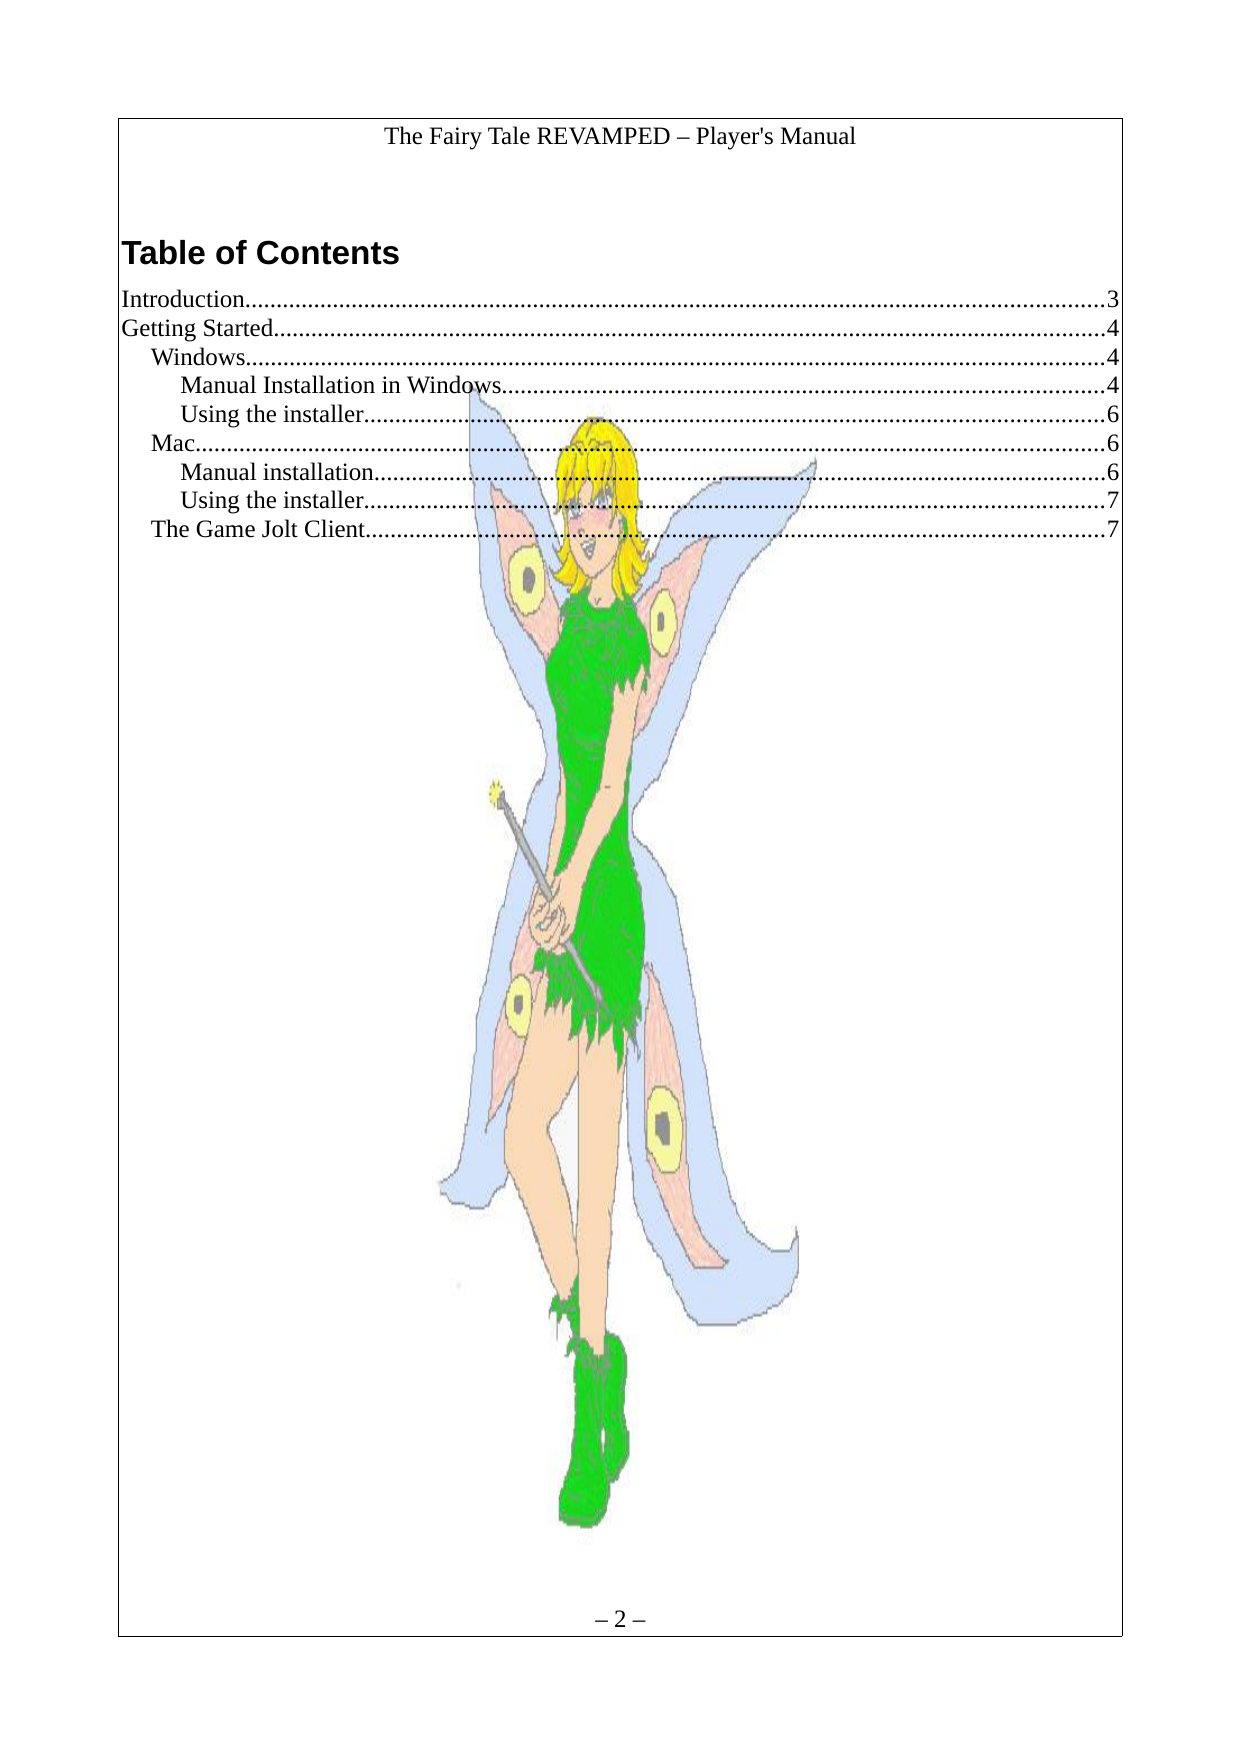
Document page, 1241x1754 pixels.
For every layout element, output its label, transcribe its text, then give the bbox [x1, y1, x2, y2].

text Manual Installation in Windows 4 [180, 370, 1119, 399]
subtitle Table of Contents [121, 233, 1119, 272]
text The Game Jolt Client 7 [151, 514, 1119, 543]
text Introduction 3 [121, 284, 1119, 313]
text Mac 6 [151, 428, 1119, 457]
text Windows 4 [151, 342, 1119, 370]
picture [119, 119, 1122, 1636]
text Manual installation 6 [180, 457, 1119, 485]
text Using the installer 7 [180, 485, 1119, 514]
text Using the installer 6 [180, 399, 1119, 428]
text Getting Started 4 [121, 313, 1119, 342]
